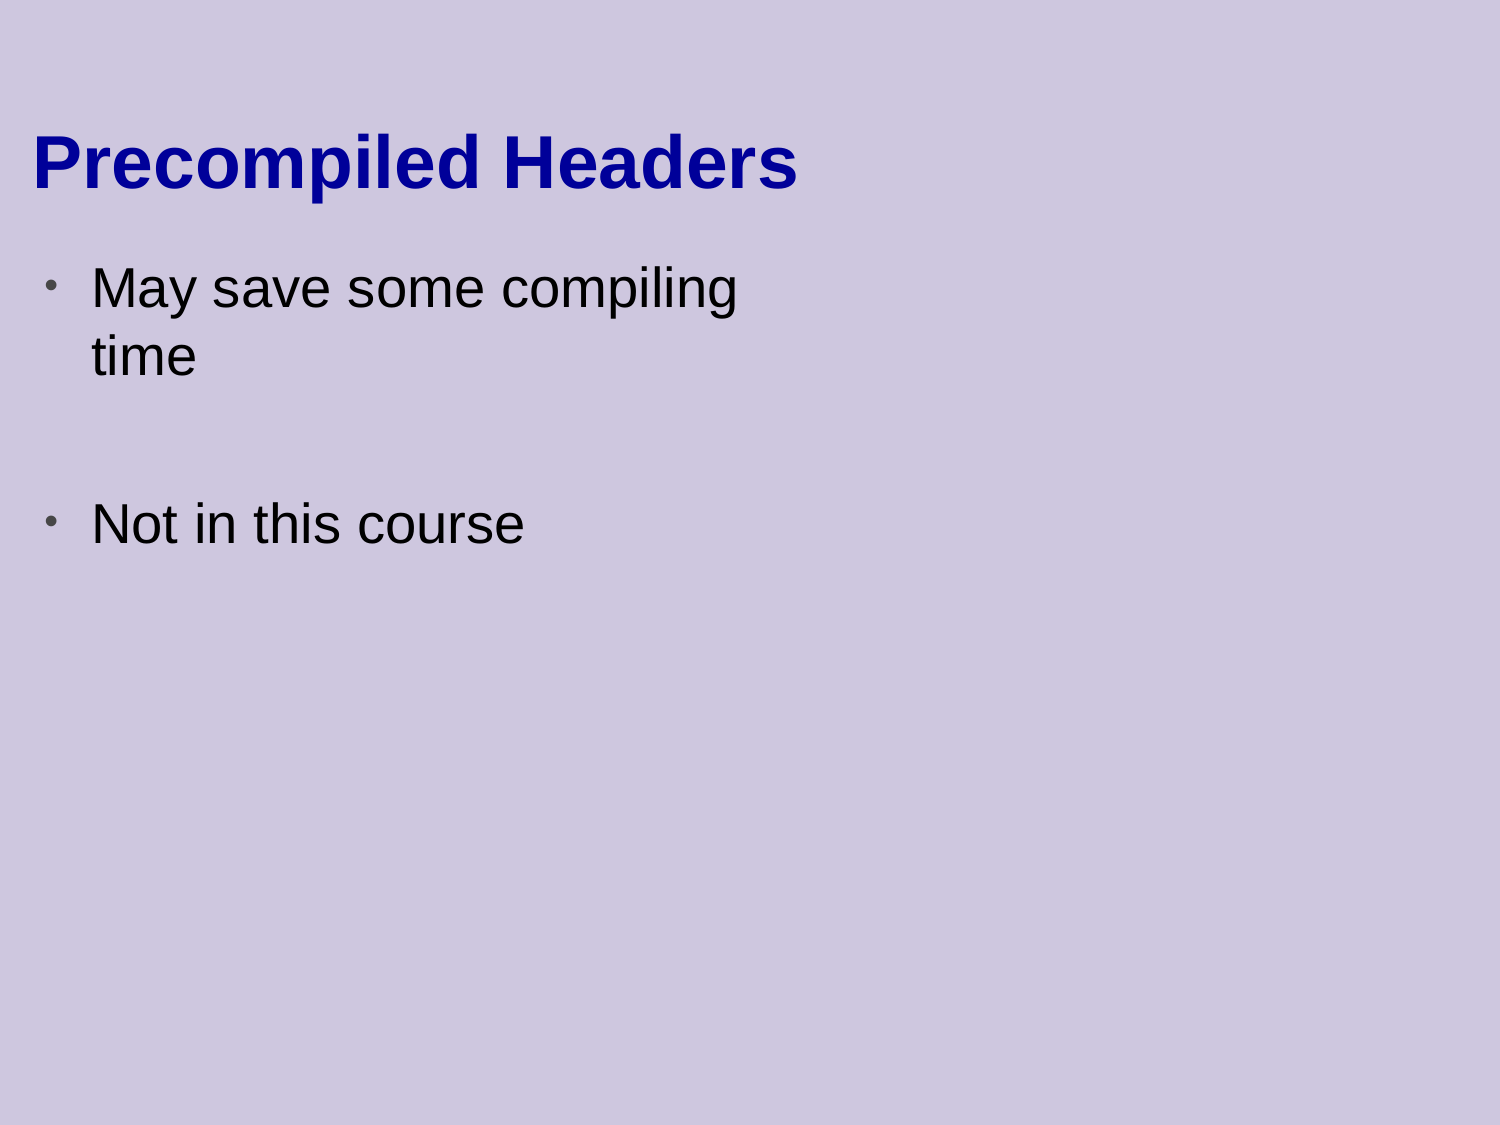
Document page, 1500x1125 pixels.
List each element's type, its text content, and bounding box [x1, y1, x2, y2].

title Precompiled Headers [17, 56, 857, 260]
list May save some compiling time Not in this course [29, 243, 853, 897]
